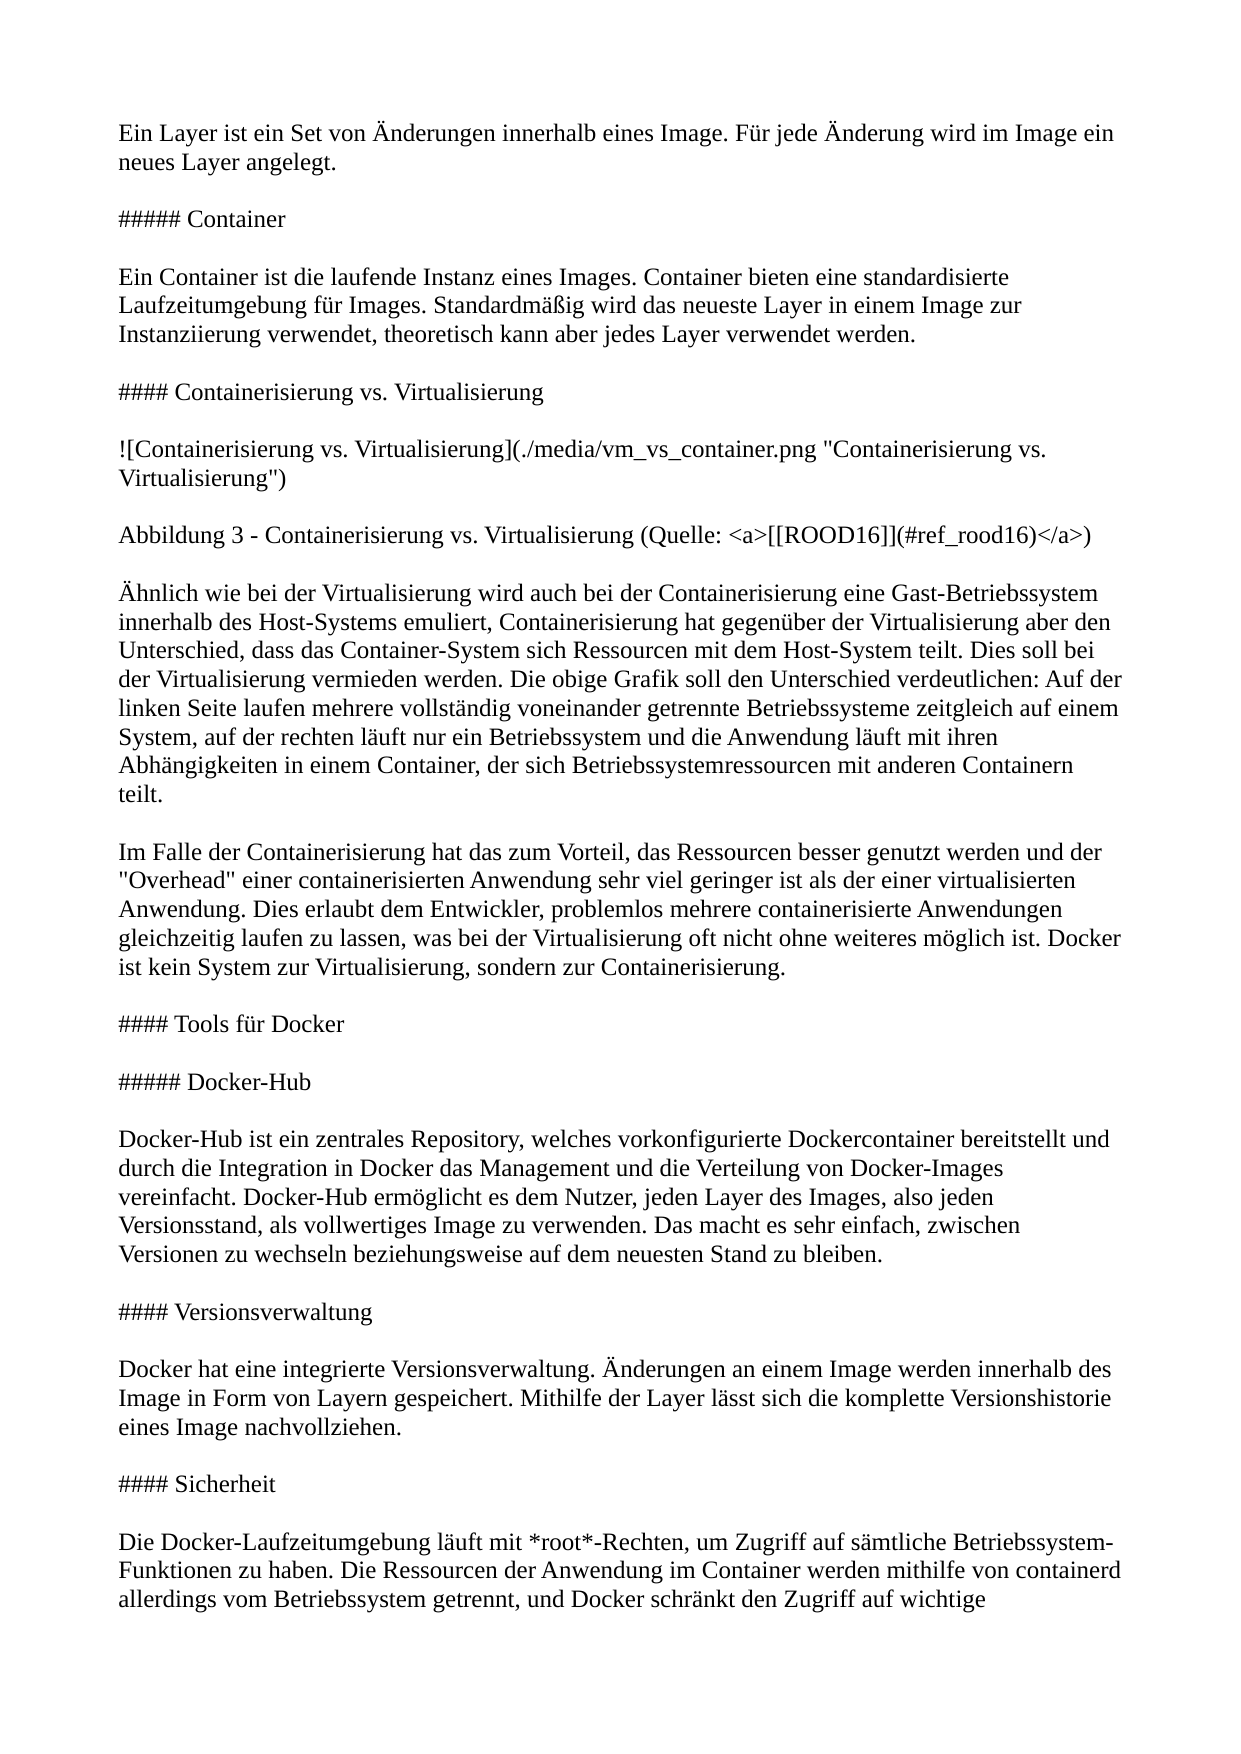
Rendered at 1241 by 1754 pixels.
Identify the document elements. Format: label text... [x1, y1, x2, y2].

text Ähnlich wie bei der Virtualisierung wird auch bei der Containerisierung eine Gast-Betriebssystem innerhalb des Host-Systems emuliert, Containerisierung hat gegenüber der Virtualisierung aber den Unterschied, dass das Container-System sich Ressourcen mit dem Host-System teilt. Dies soll bei der Virtualisierung vermieden werden. Die obige Grafik soll den Unterschied verdeutlichen: Auf der linken Seite laufen mehrere vollständig voneinander getrennte Betriebssysteme zeitgleich auf einem System, auf der rechten läuft nur ein Betriebssystem und die Anwendung läuft mit ihren Abhängigkeiten in einem Container, der sich Betriebssystemressourcen mit anderen Containern teilt. [118, 578, 1122, 808]
text #### Sicherheit [118, 1469, 1122, 1498]
text #### Tools für Docker [118, 1009, 1122, 1038]
text Im Falle der Containerisierung hat das zum Vorteil, das Ressourcen besser genutzt werden und der "Overhead" einer containerisierten Anwendung sehr viel geringer ist als der einer virtualisierten Anwendung. Dies erlaubt dem Entwickler, problemlos mehrere containerisierte Anwendungen gleichzeitig laufen zu lassen, was bei der Virtualisierung oft nicht ohne weiteres möglich ist. Docker ist kein System zur Virtualisierung, sondern zur Containerisierung. [118, 837, 1122, 981]
text Die Docker-Laufzeitumgebung läuft mit *root*-Rechten, um Zugriff auf sämtliche Betriebssystem-Funktionen zu haben. Die Ressourcen der Anwendung im Container werden mithilfe von containerd allerdings vom Betriebssystem getrennt, und Docker schränkt den Zugriff auf wichtige [118, 1527, 1122, 1613]
text #### Containerisierung vs. Virtualisierung [118, 377, 1122, 406]
text Ein Container ist die laufende Instanz eines Images. Container bieten eine standardisierte Laufzeitumgebung für Images. Standardmäßig wird das neueste Layer in einem Image zur Instanziierung verwendet, theoretisch kann aber jedes Layer verwendet werden. [118, 262, 1122, 348]
text ![Containerisierung vs. Virtualisierung](./media/vm_vs_container.png "Containerisierung vs. Virtualisierung") [118, 434, 1122, 492]
text #### Versionsverwaltung [118, 1297, 1122, 1326]
text Docker hat eine integrierte Versionsverwaltung. Änderungen an einem Image werden innerhalb des Image in Form von Layern gespeichert. Mithilfe der Layer lässt sich die komplette Versionshistorie eines Image nachvollziehen. [118, 1354, 1122, 1441]
text Abbildung 3 - Containerisierung vs. Virtualisierung (Quelle: <a>[[ROOD16]](#ref_rood16)</a>) [118, 521, 1122, 549]
text ##### Container [118, 204, 1122, 233]
text Ein Layer ist ein Set von Änderungen innerhalb eines Image. Für jede Änderung wird im Image ein neues Layer angelegt. [118, 118, 1122, 176]
text ##### Docker-Hub [118, 1067, 1122, 1096]
text Docker-Hub ist ein zentrales Repository, welches vorkonfigurierte Dockercontainer bereitstellt und durch die Integration in Docker das Management und die Verteilung von Docker-Images vereinfacht. Docker-Hub ermöglicht es dem Nutzer, jeden Layer des Images, also jeden Versionsstand, als vollwertiges Image zu verwenden. Das macht es sehr einfach, zwischen Versionen zu wechseln beziehungsweise auf dem neuesten Stand zu bleiben. [118, 1124, 1122, 1268]
